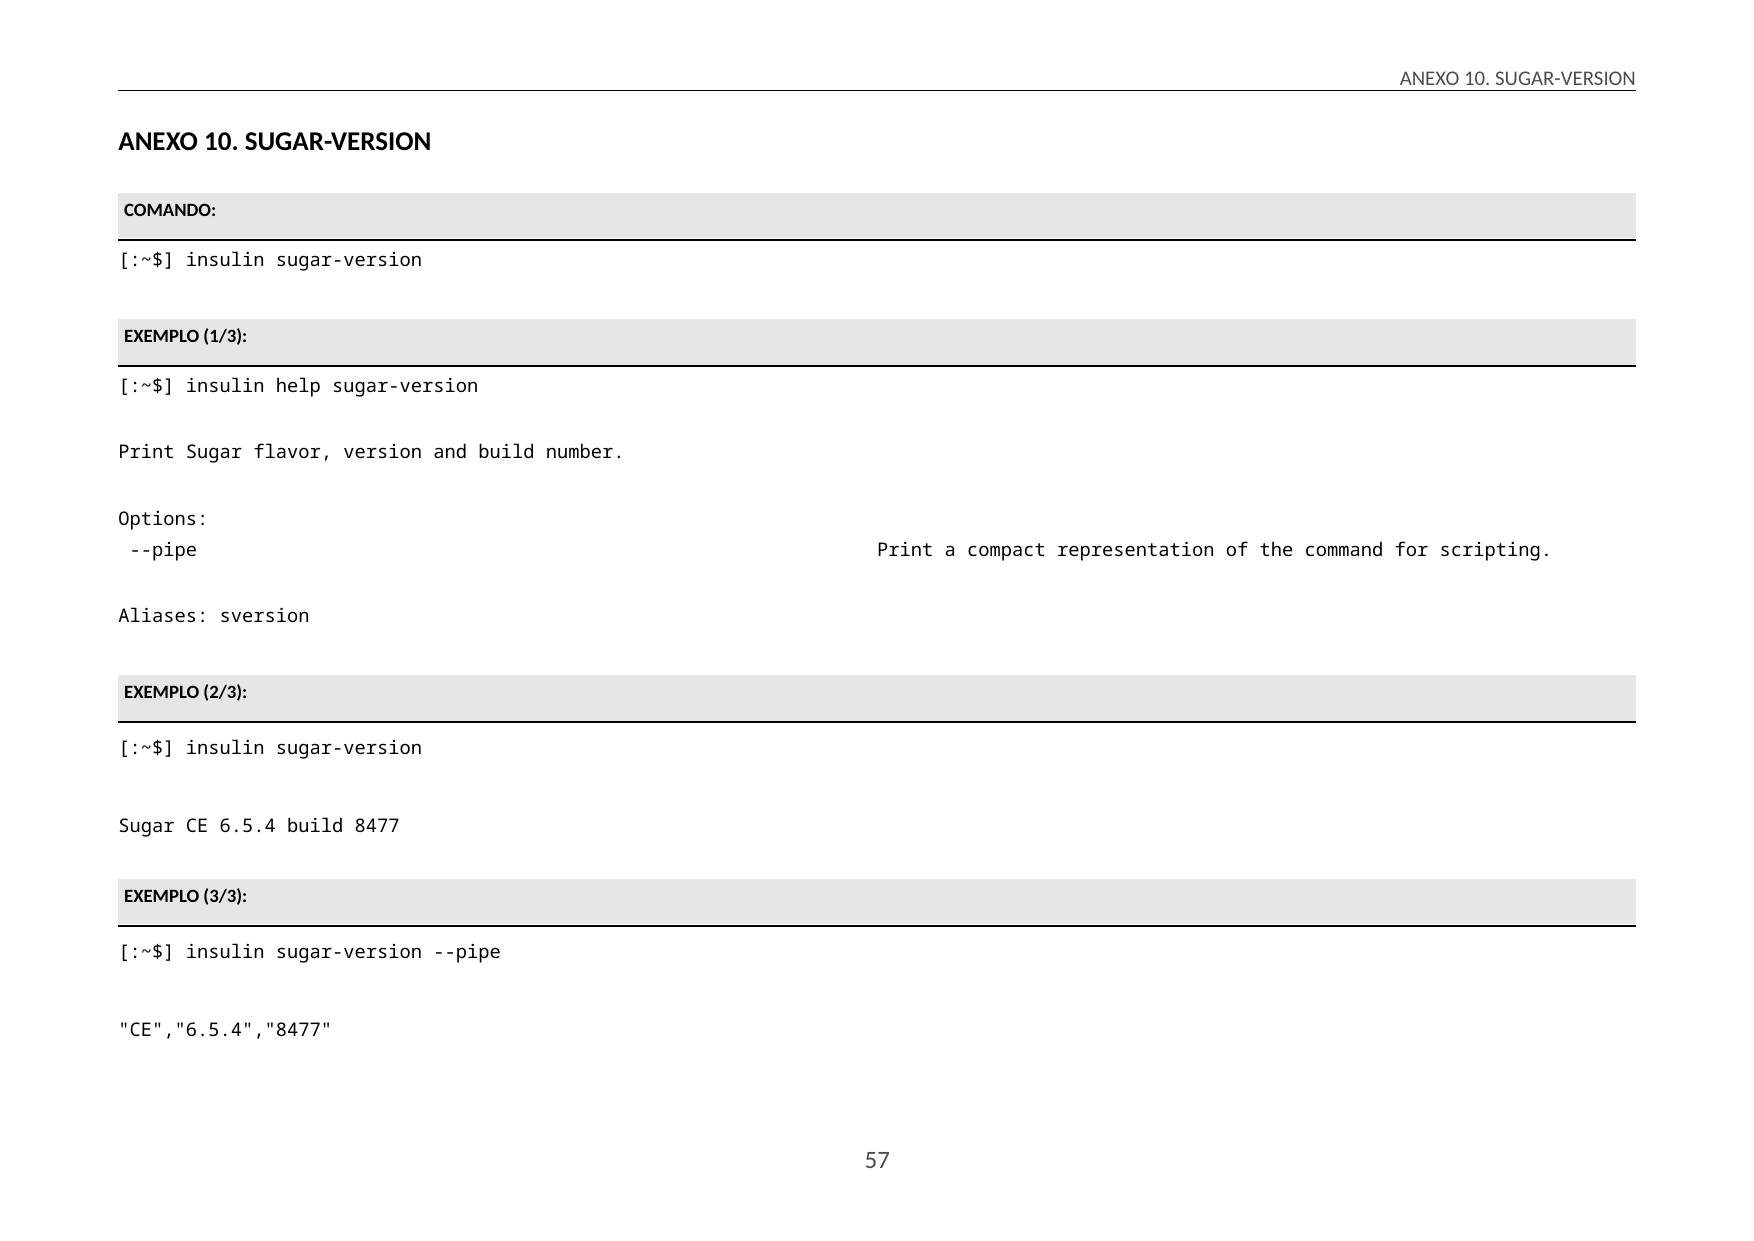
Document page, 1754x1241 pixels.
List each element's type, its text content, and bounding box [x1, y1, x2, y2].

table_cell [118, 278, 1636, 318]
table_cell Print a compact representation of the command for scripting. [877, 536, 1636, 568]
table_cell Exemplo (2/3): [118, 675, 1636, 721]
table_cell Exemplo (3/3): [118, 879, 1636, 924]
table_cell Options: [118, 505, 1636, 536]
subtitle Anexo 10. sugar-version [118, 124, 1636, 157]
table_cell [118, 568, 1636, 603]
table_cell [118, 964, 1636, 1004]
table_cell [:~$] insulin sugar-version [118, 723, 1636, 760]
table_cell Print Sugar flavor, version and build number. [118, 439, 1636, 470]
table_cell "CE","6.5.4","8477" [118, 1005, 1636, 1042]
table_cell Exemplo (1/3): [118, 319, 1636, 365]
table_cell [118, 760, 1636, 801]
table_cell --pipe [118, 536, 877, 568]
table_cell Aliases: sversion [118, 603, 1636, 634]
table_cell [:~$] insulin sugar-version --pipe [118, 927, 1636, 964]
table_cell [118, 838, 1636, 878]
table_header Comando: [118, 193, 1636, 238]
table_cell [118, 404, 1636, 439]
table_cell [:~$] insulin sugar-version [118, 241, 1636, 278]
table_cell [118, 470, 1636, 505]
table_cell [:~$] insulin help sugar-version [118, 367, 1636, 404]
table_cell [118, 634, 1636, 674]
table_cell Sugar CE 6.5.4 build 8477 [118, 801, 1636, 838]
